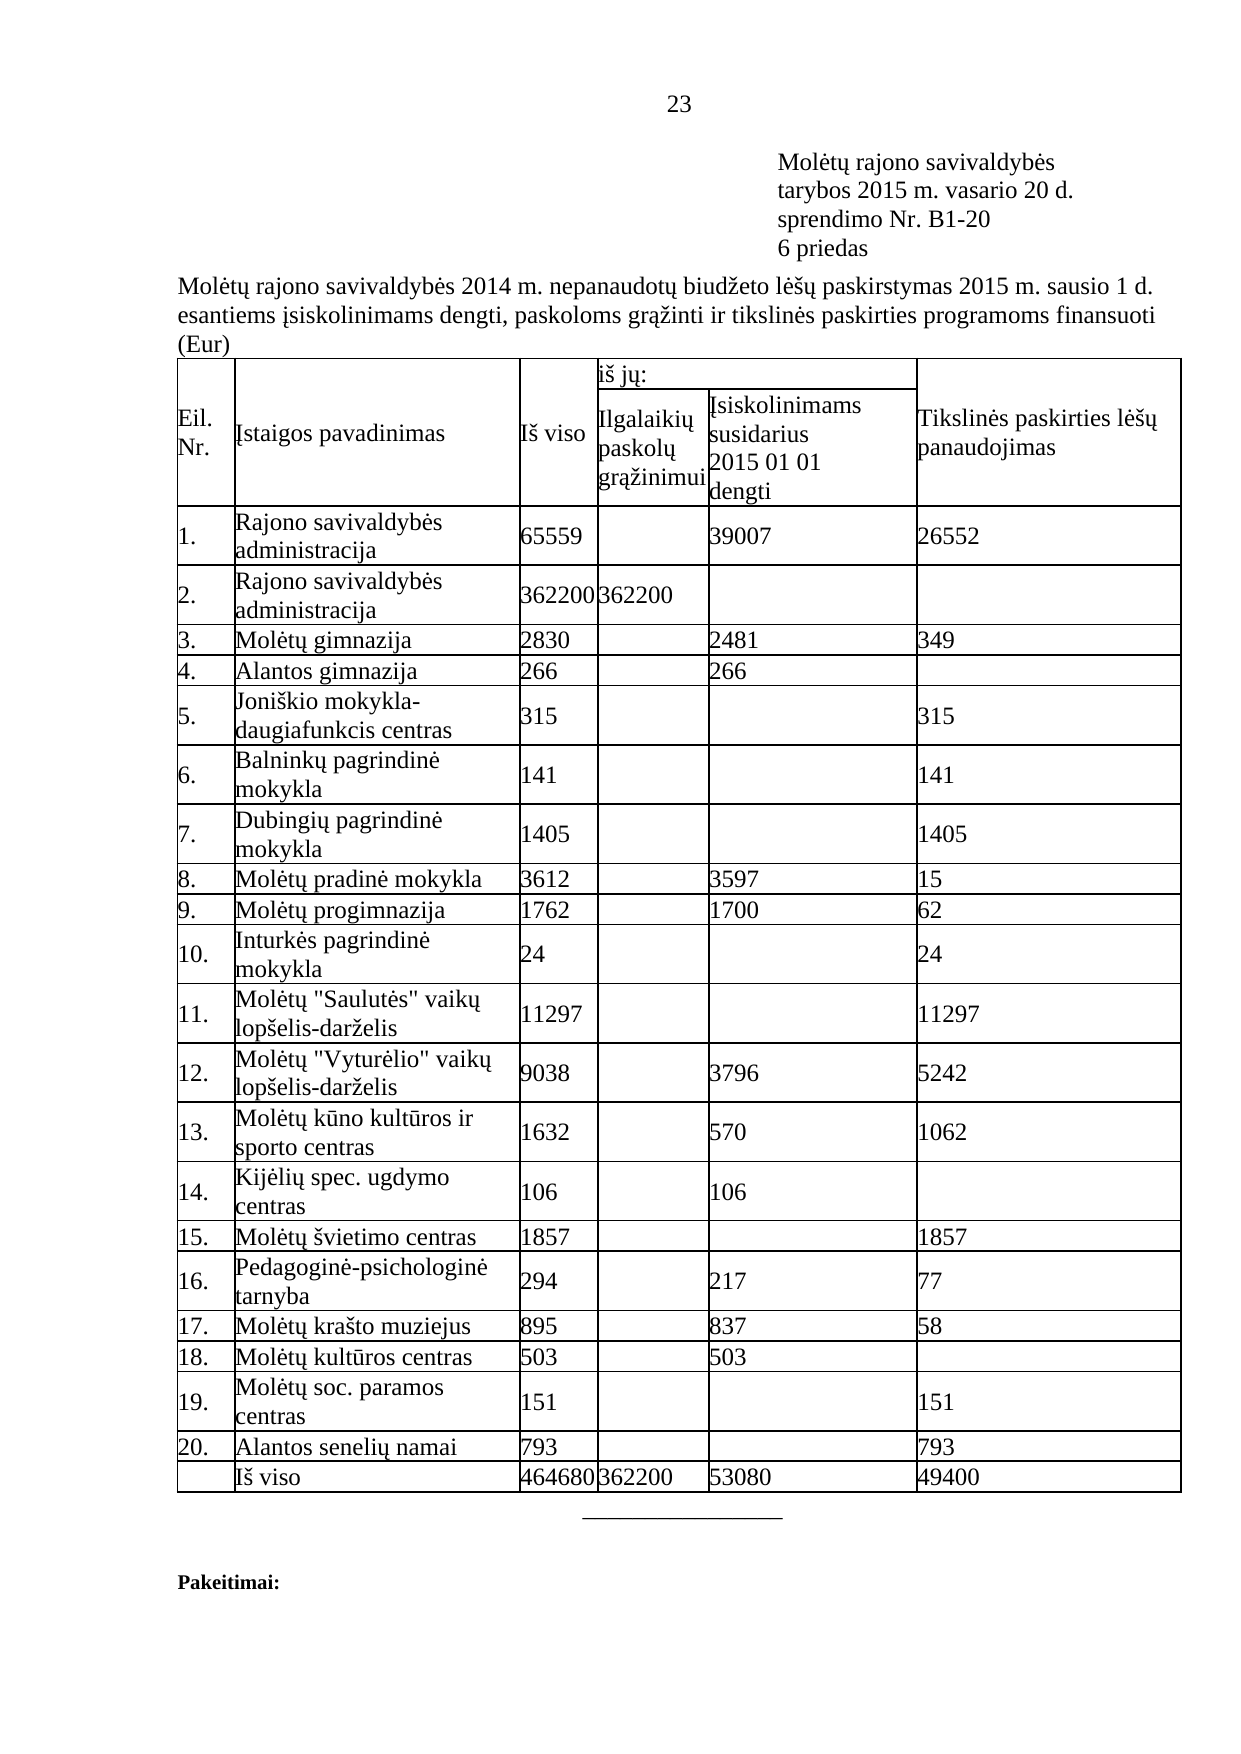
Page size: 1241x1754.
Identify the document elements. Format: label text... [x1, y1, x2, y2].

table_cell Balninkų pagrindinė mokykla [236, 746, 519, 803]
table_cell 106 [710, 1162, 916, 1220]
table_cell 1857 [918, 1221, 1180, 1250]
table_cell Molėtų soc. paramos centras [236, 1372, 519, 1430]
table_cell 20. [178, 1432, 234, 1460]
table_cell [710, 746, 916, 803]
table_cell Molėtų švietimo centras [236, 1221, 519, 1250]
table_cell 14. [178, 1162, 234, 1220]
table_cell [599, 1162, 708, 1220]
table_cell 3796 [710, 1044, 916, 1101]
table_cell 141 [918, 746, 1180, 803]
table_cell [599, 984, 708, 1042]
table_cell 217 [710, 1252, 916, 1309]
table_cell 13. [178, 1103, 234, 1161]
table_cell 2830 [521, 625, 597, 654]
table_cell 1405 [918, 805, 1180, 862]
table_cell 3597 [710, 864, 916, 893]
table_cell 6. [178, 746, 234, 803]
table_cell Alantos gimnazija [236, 656, 519, 684]
table_cell Molėtų kūno kultūros ir sporto centras [236, 1103, 519, 1161]
table_cell [710, 566, 916, 623]
table_cell 1700 [710, 895, 916, 923]
table_cell [599, 1372, 708, 1430]
table_cell [710, 1372, 916, 1430]
table_cell Dubingių pagrindinė mokykla [236, 805, 519, 862]
table_cell [710, 686, 916, 744]
table_cell 895 [521, 1311, 597, 1340]
table_cell 362200 [521, 566, 597, 623]
table_cell 7. [178, 805, 234, 862]
table_cell 294 [521, 1252, 597, 1309]
table_cell 362200 [599, 566, 708, 623]
table_cell 11297 [918, 984, 1180, 1042]
table_cell Molėtų "Vyturėlio" vaikų lopšelis-darželis [236, 1044, 519, 1101]
table_cell 315 [521, 686, 597, 744]
table_cell 5. [178, 686, 234, 744]
table_header Įstaigos pavadinimas [236, 359, 519, 505]
table_cell 3. [178, 625, 234, 654]
table_cell [710, 925, 916, 983]
table_cell 4. [178, 656, 234, 684]
table_cell [599, 864, 708, 893]
table_cell [599, 507, 708, 564]
table_cell Molėtų gimnazija [236, 625, 519, 654]
table_cell Alantos senelių namai [236, 1432, 519, 1460]
table_cell Molėtų krašto muziejus [236, 1311, 519, 1340]
table_cell [710, 1432, 916, 1460]
table_cell 12. [178, 1044, 234, 1101]
table_cell [178, 1462, 234, 1491]
table_cell [599, 1221, 708, 1250]
table_cell Iš viso [236, 1462, 519, 1491]
table_cell [599, 925, 708, 983]
table_cell 1062 [918, 1103, 1180, 1161]
table_cell 3612 [521, 864, 597, 893]
table_cell 570 [710, 1103, 916, 1161]
table_cell [918, 656, 1180, 684]
table_cell 362200 [599, 1462, 708, 1491]
table_cell 9038 [521, 1044, 597, 1101]
table_cell 11. [178, 984, 234, 1042]
table_cell 58 [918, 1311, 1180, 1340]
table_cell 24 [521, 925, 597, 983]
table_cell 2. [178, 566, 234, 623]
table_cell 793 [918, 1432, 1180, 1460]
table_cell 49400 [918, 1462, 1180, 1491]
table_cell Inturkės pagrindinė mokykla [236, 925, 519, 983]
table_header Iš viso [521, 359, 597, 505]
table_cell 16. [178, 1252, 234, 1309]
table_header Tikslinės paskirties lėšų panaudojimas [918, 359, 1180, 505]
table_cell [599, 686, 708, 744]
table_cell 39007 [710, 507, 916, 564]
table_cell 1632 [521, 1103, 597, 1161]
table_cell 11297 [521, 984, 597, 1042]
table_cell 141 [521, 746, 597, 803]
table_cell 9. [178, 895, 234, 923]
table_cell Molėtų "Saulutės" vaikų lopšelis-darželis [236, 984, 519, 1042]
table_cell 266 [521, 656, 597, 684]
table_cell [599, 1103, 708, 1161]
table_cell [710, 1221, 916, 1250]
table_cell [599, 625, 708, 654]
table_cell 503 [521, 1342, 597, 1371]
table_cell 266 [710, 656, 916, 684]
table_cell 2481 [710, 625, 916, 654]
table_cell 1405 [521, 805, 597, 862]
table_cell 106 [521, 1162, 597, 1220]
table_cell [710, 984, 916, 1042]
table_cell 151 [918, 1372, 1180, 1430]
table_cell 15. [178, 1221, 234, 1250]
table_cell [710, 805, 916, 862]
text Molėtų rajono savivaldybės [777, 147, 1181, 176]
table_cell 8. [178, 864, 234, 893]
table_cell [599, 1342, 708, 1371]
table_cell 18. [178, 1342, 234, 1371]
table_cell Molėtų progimnazija [236, 895, 519, 923]
table_cell 1857 [521, 1221, 597, 1250]
table_cell Įsiskolinimams susidarius 2015 01 01 dengti [710, 390, 916, 505]
table_cell [918, 566, 1180, 623]
table_cell 5242 [918, 1044, 1180, 1101]
table_cell Molėtų kultūros centras [236, 1342, 519, 1371]
table_cell [599, 1252, 708, 1309]
table_cell [599, 1432, 708, 1460]
text tarybos 2015 m. vasario 20 d. sprendimo Nr. B1-20 6 priedas [777, 176, 1181, 262]
table_cell 349 [918, 625, 1180, 654]
table_cell Kijėlių spec. ugdymo centras [236, 1162, 519, 1220]
table_cell Rajono savivaldybės administracija [236, 507, 519, 564]
table_cell Pedagoginė-psichologinė tarnyba [236, 1252, 519, 1309]
table_cell [599, 1311, 708, 1340]
table_cell [918, 1162, 1180, 1220]
table_cell 24 [918, 925, 1180, 983]
table_cell 503 [710, 1342, 916, 1371]
table_cell 15 [918, 864, 1180, 893]
text ________________ [447, 1493, 1181, 1521]
table_cell 464680 [521, 1462, 597, 1491]
table_cell [599, 805, 708, 862]
table_cell 1762 [521, 895, 597, 923]
table_cell [599, 746, 708, 803]
table_cell 17. [178, 1311, 234, 1340]
table_cell 53080 [710, 1462, 916, 1491]
text Pakeitimai: [177, 1569, 1181, 1594]
table_cell Rajono savivaldybės administracija [236, 566, 519, 623]
table_cell 837 [710, 1311, 916, 1340]
table_cell Ilgalaikių paskolų grąžinimui [599, 390, 708, 505]
table_cell Molėtų pradinė mokykla [236, 864, 519, 893]
table_cell Joniškio mokykla-daugiafunkcis centras [236, 686, 519, 744]
table_cell [918, 1342, 1180, 1371]
table_cell 65559 [521, 507, 597, 564]
table_cell [599, 895, 708, 923]
table_cell 151 [521, 1372, 597, 1430]
table_cell 77 [918, 1252, 1180, 1309]
table_header iš jų: [599, 359, 916, 388]
table_cell 793 [521, 1432, 597, 1460]
table_cell 62 [918, 895, 1180, 923]
table_cell [599, 656, 708, 684]
table_cell 10. [178, 925, 234, 983]
table_cell 26552 [918, 507, 1180, 564]
table_cell 315 [918, 686, 1180, 744]
text Molėtų rajono savivaldybės 2014 m. nepanaudotų biudžeto lėšų paskirstymas 2015 m. sausio 1 d. esantiems įsiskolinimams dengti, paskoloms grąžinti ir tikslinės paskirties programoms finansuoti (Eur) [177, 271, 1181, 358]
table_cell [599, 1044, 708, 1101]
table_cell 1. [178, 507, 234, 564]
table_header Eil. Nr. [178, 359, 234, 505]
table_cell 19. [178, 1372, 234, 1430]
